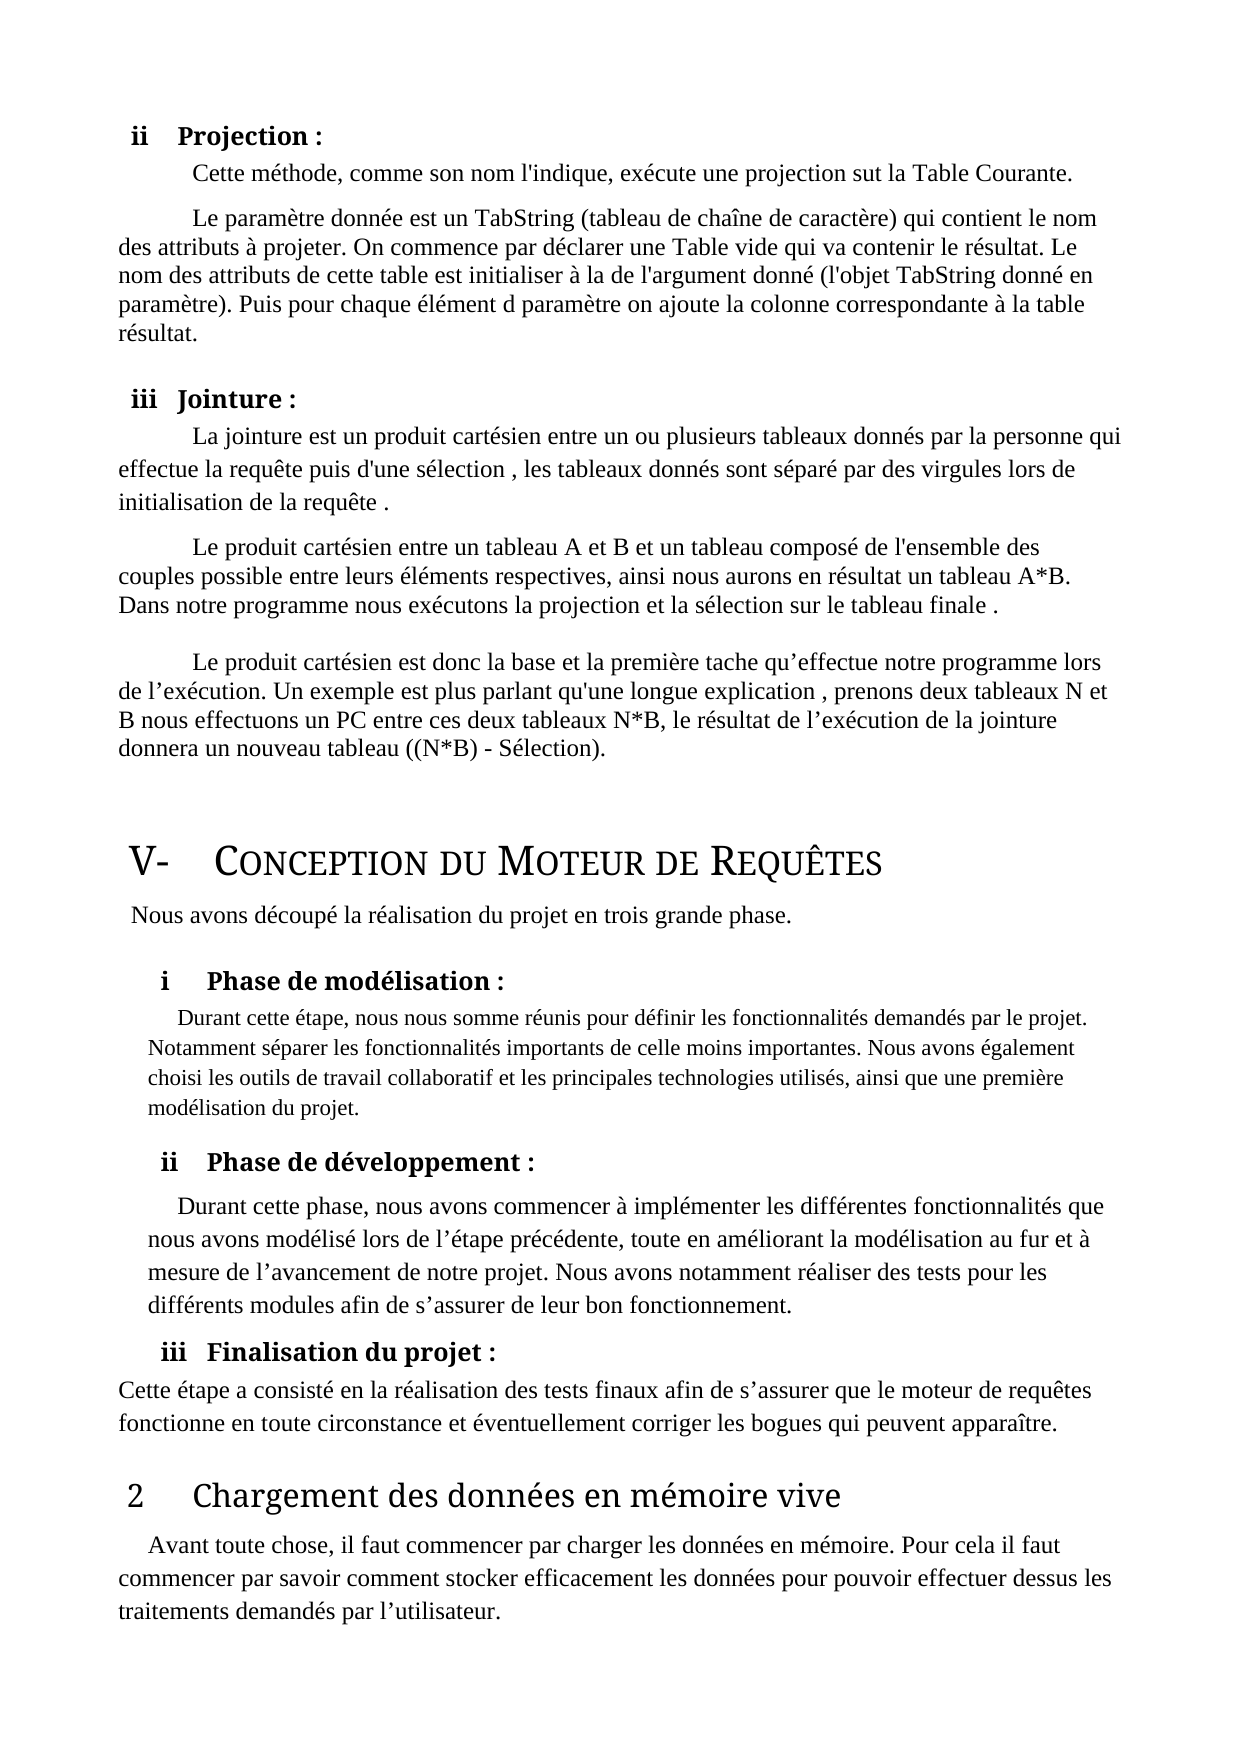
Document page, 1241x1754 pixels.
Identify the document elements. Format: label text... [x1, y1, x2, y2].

text Cette étape a consisté en la réalisation des tests finaux afin de s’assurer que le moteur de requêtes fonctionne en toute circonstance et éventuellement corriger les bogues qui peuvent apparaître. [118, 1375, 1122, 1437]
subtitle Finalisation du projet : [148, 1335, 1122, 1369]
subtitle Phase de modélisation : [148, 963, 1122, 998]
text La jointure est un produit cartésien entre un ou plusieurs tableaux donnés par la personne qui effectue la requête puis d'une sélection , les tableaux donnés sont séparé par des virgules lors de initialisation de la requête . [118, 421, 1122, 516]
text Cette méthode, comme son nom l'indique, exécute une projection sut la Table Courante. [118, 158, 1122, 187]
text Le paramètre donnée est un TabString (tableau de chaîne de caractère) qui contient le nom des attributs à projeter. On commence par déclarer une Table vide qui va contenir le résultat. Le nom des attributs de cette table est initialiser à la de l'argument donné (l'objet TabString donné en paramètre). Puis pour chaque élément d paramètre on ajoute la colonne correspondante à la table résultat. [118, 203, 1122, 347]
subtitle Jointure : [118, 381, 1122, 415]
subtitle Chargement des données en mémoire vive [118, 1473, 1122, 1517]
text Avant toute chose, il faut commencer par charger les données en mémoire. Pour cela il faut commencer par savoir comment stocker efficacement les données pour pouvoir effectuer dessus les traitements demandés par l’utilisateur. [118, 1530, 1122, 1624]
subtitle Durant cette phase, nous avons commencer à implémenter les différentes fonctionnalités que nous avons modélisé lors de l’étape précédente, toute en améliorant la modélisation au fur et à mesure de l’avancement de notre projet. Nous avons notamment réaliser des tests pour les différents modules afin de s’assurer de leur bon fonctionnement. [148, 1191, 1122, 1319]
text Nous avons découpé la réalisation du projet en trois grande phase. [118, 900, 1122, 929]
text Dans notre programme nous exécutons la projection et la sélection sur le tableau finale . [118, 590, 1122, 618]
subtitle Projection : [118, 118, 1122, 152]
text Le produit cartésien entre un tableau A et B et un tableau composé de l'ensemble des couples possible entre leurs éléments respectives, ainsi nous aurons en résultat un tableau A*B. [118, 532, 1122, 590]
text Le produit cartésien est donc la base et la première tache qu’effectue notre programme lors de l’exécution. Un exemple est plus parlant qu'une longue explication , prenons deux tableaux N et B nous effectuons un PC entre ces deux tableaux N*B, le résultat de l’exécution de la jointure donnera un nouveau tableau ((N*B) - Sélection). [118, 647, 1122, 762]
subtitle Conception du Moteur de Requêtes [118, 832, 1122, 888]
text Durant cette étape, nous nous somme réunis pour définir les fonctionnalités demandés par le projet. Notamment séparer les fonctionnalités importants de celle moins importantes. Nous avons également choisi les outils de travail collaboratif et les principales technologies utilisés, ainsi que une première modélisation du projet. [148, 1003, 1122, 1121]
subtitle Phase de développement : [148, 1145, 1122, 1179]
